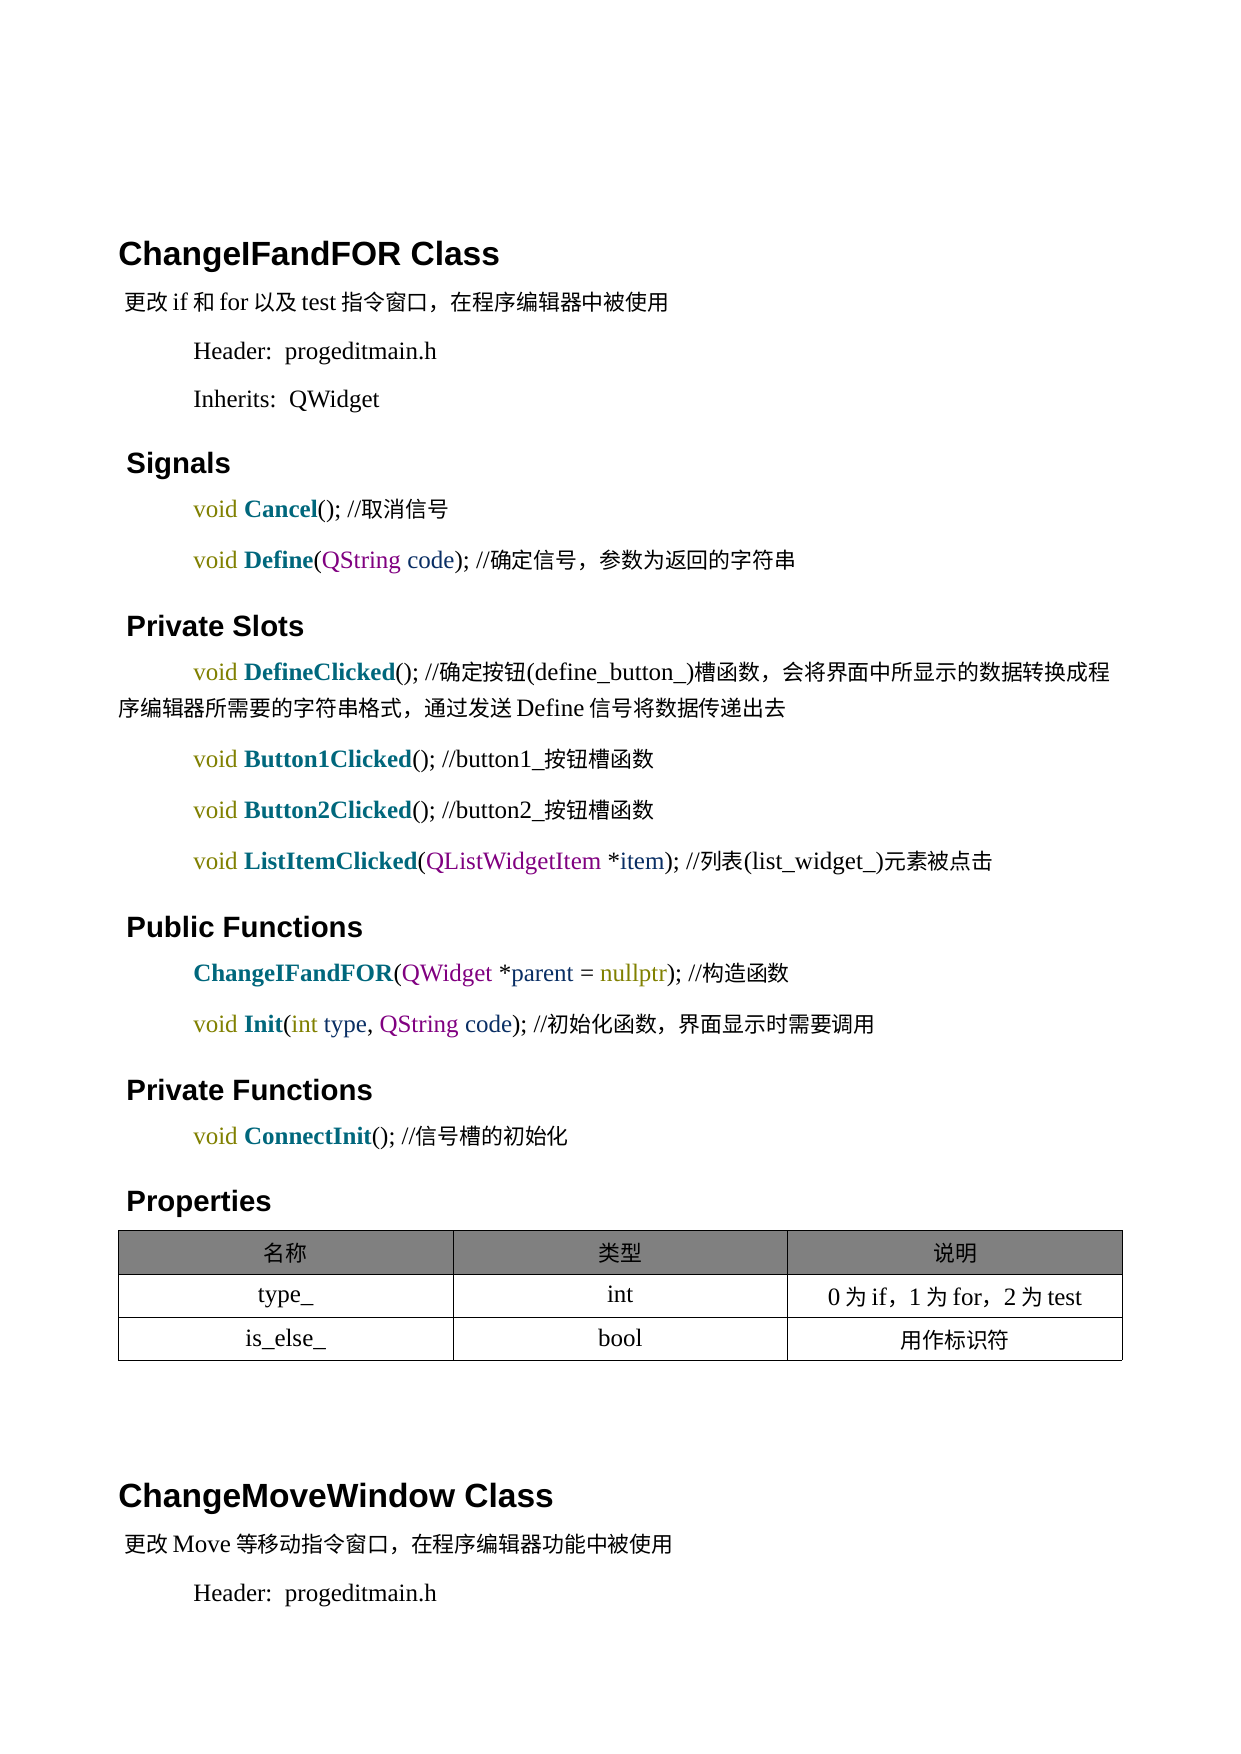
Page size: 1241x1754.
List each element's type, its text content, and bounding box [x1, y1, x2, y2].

text void ConnectInit(); //信号槽的初始化 [118, 1119, 1122, 1150]
subtitle Private Functions [118, 1072, 1122, 1106]
subtitle Public Functions [118, 910, 1122, 943]
text void Button1Clicked(); //button1_按钮槽函数 [118, 742, 1122, 774]
table_header 类型 [454, 1231, 787, 1274]
text 更改Move等移动指令窗口，在程序编辑器功能中被使用 [118, 1527, 1122, 1559]
subtitle Signals [118, 446, 1122, 480]
text void Button2Clicked(); //button2_按钮槽函数 [118, 793, 1122, 825]
text Inherits: QWidget [118, 384, 1122, 413]
subtitle ChangeIFandFOR Class [118, 234, 1122, 273]
text 更改if和for以及test指令窗口，在程序编辑器中被使用 [118, 285, 1122, 317]
text void DefineClicked(); //确定按钮(define_button_)槽函数，会将界面中所显示的数据转换成程序编辑器所需要的字符串格式，通过发送Define信号将数据传递出去 [118, 655, 1122, 723]
subtitle ChangeMoveWindow Class [118, 1476, 1122, 1515]
table_header 说明 [788, 1231, 1122, 1274]
text Header: progeditmain.h [118, 336, 1122, 365]
text void Init(int type, QString code); //初始化函数，界面显示时需要调用 [118, 1007, 1122, 1038]
text Header: progeditmain.h [118, 1578, 1122, 1607]
table_header 名称 [119, 1231, 453, 1274]
table_cell 用作标识符 [788, 1318, 1122, 1360]
table_cell bool [454, 1318, 787, 1360]
subtitle Private Slots [118, 609, 1122, 642]
text void Define(QString code); //确定信号，参数为返回的字符串 [118, 543, 1122, 575]
text void ListItemClicked(QListWidgetItem *item); //列表(list_widget_)元素被点击 [118, 844, 1122, 876]
text ChangeIFandFOR(QWidget *parent = nullptr); //构造函数 [118, 956, 1122, 988]
text void Cancel(); //取消信号 [118, 492, 1122, 524]
subtitle Properties [118, 1184, 1122, 1218]
table_cell 0为if，1为for，2为test [788, 1275, 1122, 1317]
table_cell int [454, 1275, 787, 1317]
table_cell type_ [119, 1275, 453, 1317]
table_cell is_else_ [119, 1318, 453, 1360]
